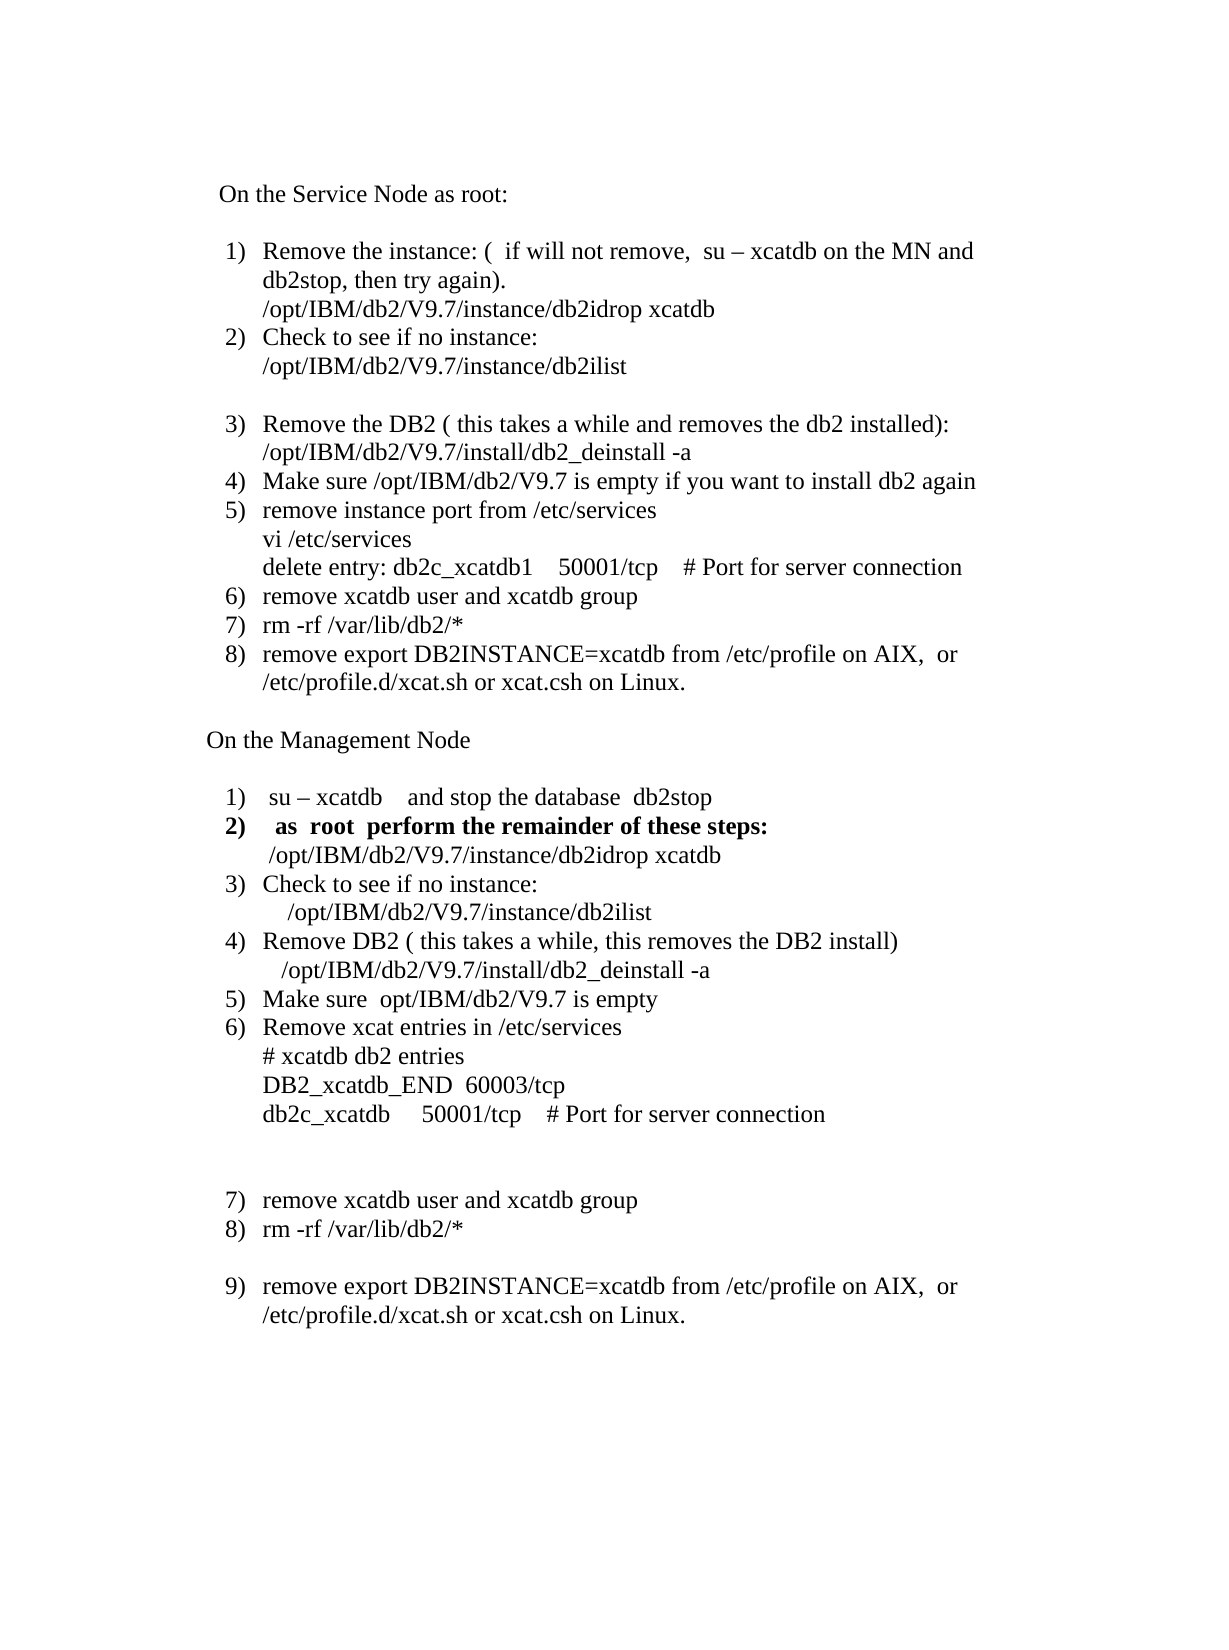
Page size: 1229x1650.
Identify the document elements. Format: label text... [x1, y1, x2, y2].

list remove instance port from /etc/services [225, 495, 1041, 524]
list su – xcatdb and stop the database db2stop [225, 782, 1041, 811]
list remove export DB2INSTANCE=xcatdb from /etc/profile on AIX, or /etc/profile.d/xcat.sh or xcat.csh on Linux. [225, 1271, 1041, 1329]
list /opt/IBM/db2/V9.7/instance/db2ilist [225, 351, 1041, 380]
list /opt/IBM/db2/V9.7/instance/db2idrop xcatdb [225, 840, 1041, 869]
list as root perform the remainder of these steps: [225, 811, 1041, 840]
list Make sure /opt/IBM/db2/V9.7 is empty if you want to install db2 again [225, 466, 1041, 495]
list delete entry: db2c_xcatdb1 50001/tcp # Port for server connection [225, 552, 1041, 581]
list Remove the DB2 ( this takes a while and removes the db2 installed): [225, 409, 1041, 437]
list Make sure opt/IBM/db2/V9.7 is empty [225, 984, 1041, 1012]
list DB2_xcatdb_END 60003/tcp [225, 1070, 1041, 1099]
list /opt/IBM/db2/V9.7/install/db2_deinstall -a [225, 437, 1041, 466]
text On the Service Node as root: [187, 179, 1041, 207]
list Check to see if no instance: [225, 322, 1041, 351]
list Remove xcat entries in /etc/services [225, 1012, 1041, 1041]
list Remove the instance: ( if will not remove, su – xcatdb on the MN and db2stop, then try again). [225, 236, 1041, 294]
list remove xcatdb user and xcatdb group [225, 581, 1041, 610]
list remove export DB2INSTANCE=xcatdb from /etc/profile on AIX, or /etc/profile.d/xcat.sh or xcat.csh on Linux. [225, 639, 1041, 696]
list /opt/IBM/db2/V9.7/install/db2_deinstall -a [225, 955, 1041, 984]
list On the Management Node [150, 725, 1041, 754]
list remove xcatdb user and xcatdb group [225, 1185, 1041, 1214]
list # xcatdb db2 entries [225, 1041, 1041, 1070]
list /opt/IBM/db2/V9.7/instance/db2ilist [225, 897, 1041, 926]
list /opt/IBM/db2/V9.7/instance/db2idrop xcatdb [225, 294, 1041, 322]
list db2c_xcatdb 50001/tcp # Port for server connection [225, 1099, 1041, 1127]
list rm -rf /var/lib/db2/* [225, 610, 1041, 639]
list Remove DB2 ( this takes a while, this removes the DB2 install) [225, 926, 1041, 955]
list rm -rf /var/lib/db2/* [225, 1214, 1041, 1242]
list vi /etc/services [225, 524, 1041, 552]
list Check to see if no instance: [225, 869, 1041, 897]
